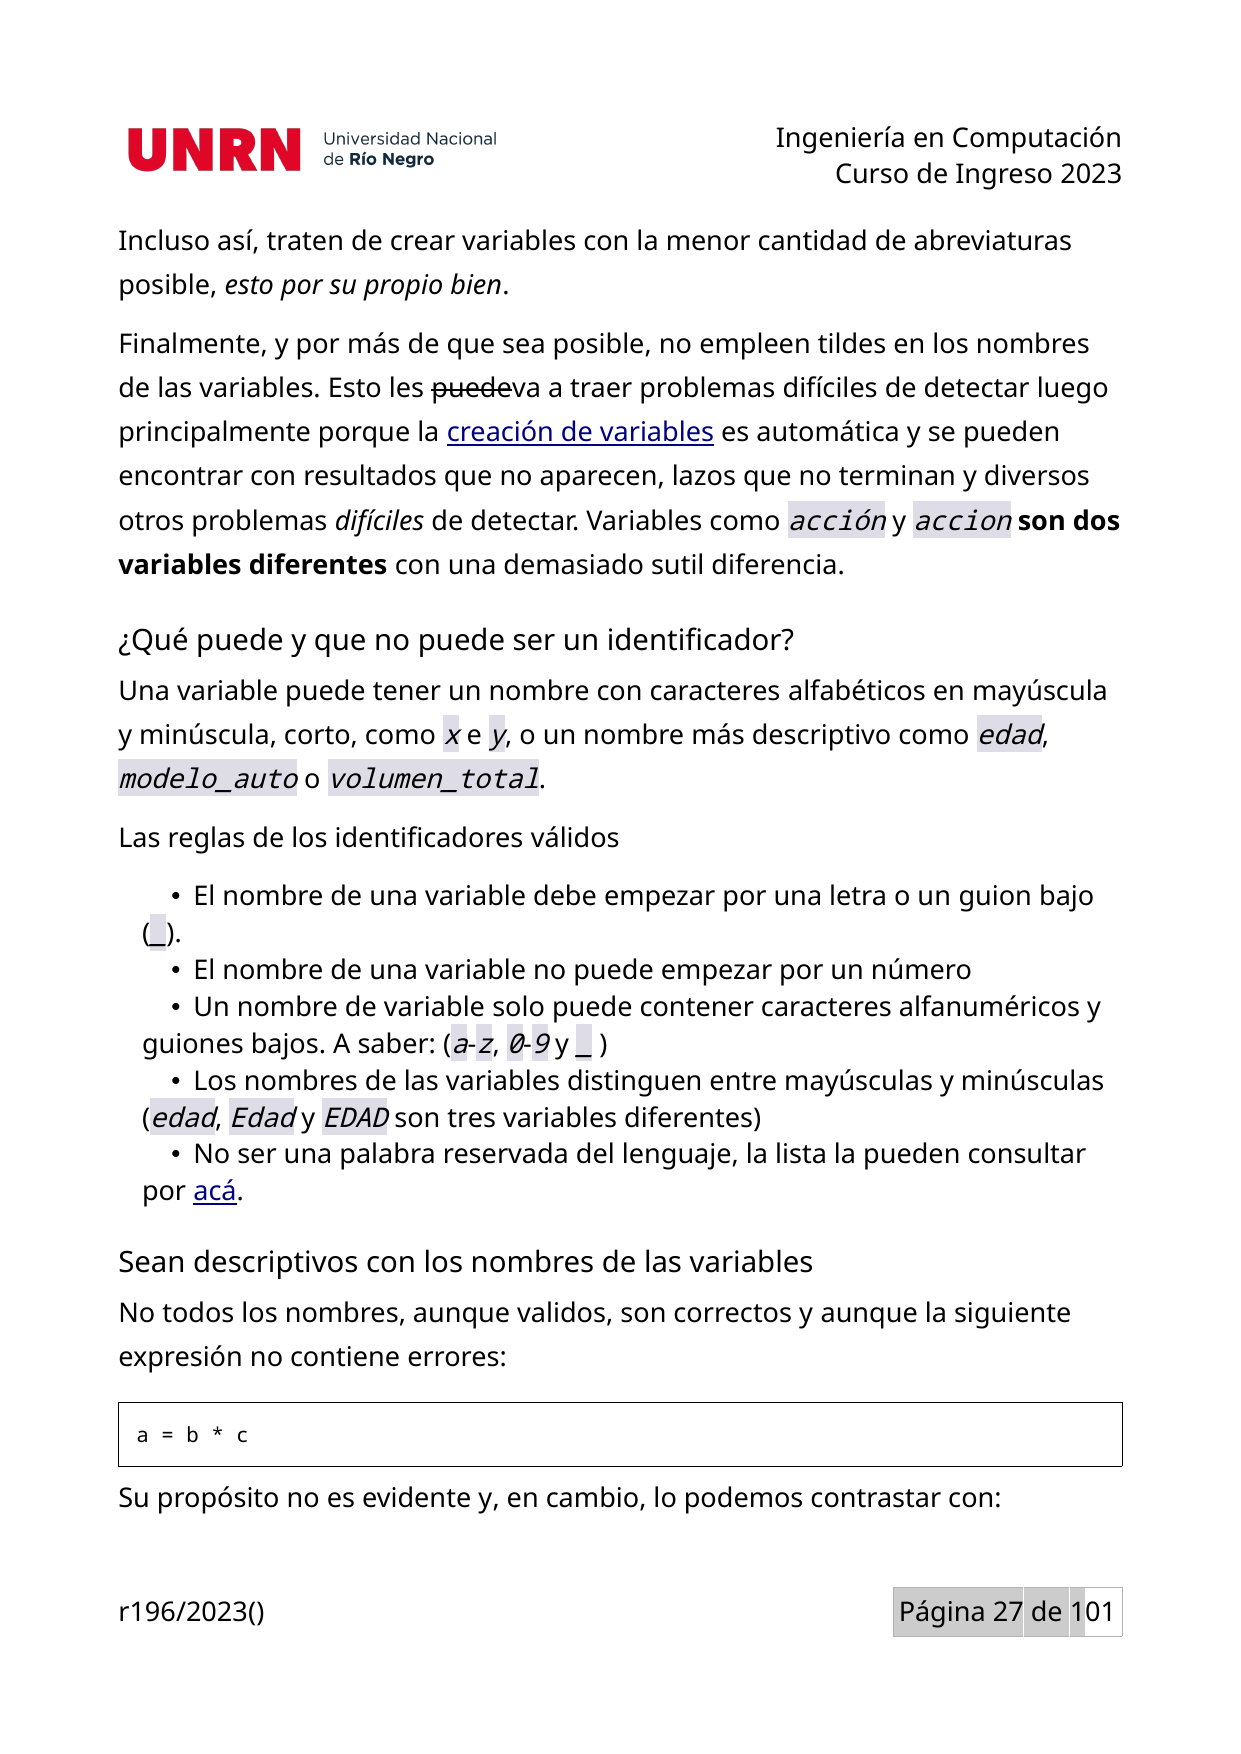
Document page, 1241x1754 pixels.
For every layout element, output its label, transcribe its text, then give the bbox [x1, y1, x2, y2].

list El nombre de una variable debe empezar por una letra o un guion bajo (_). [142, 877, 1122, 951]
picture [118, 118, 505, 180]
list El nombre de una variable no puede empezar por un número [142, 951, 1122, 987]
text Incluso así, traten de crear variables con la menor cantidad de abreviaturas posible, esto por su propio bien. [118, 221, 1122, 302]
text Las reglas de los identificadores válidos [118, 818, 1122, 855]
list Un nombre de variable solo puede contener caracteres alfanuméricos y guiones bajos. A saber: (a-z, 0-9 y _ ) [142, 987, 1122, 1061]
list No ser una palabra reservada del lenguaje, la lista la pueden consultar por acá. [142, 1135, 1122, 1209]
text No todos los nombres, aunque validos, son correctos y aunque la siguiente expresión no contiene errores: [118, 1293, 1122, 1374]
subtitle ¿Qué puede y que no puede ser un identificador? [118, 618, 1122, 658]
list Los nombres de las variables distinguen entre mayúsculas y minúsculas (edad, Edad y EDAD son tres variables diferentes) [142, 1061, 1122, 1135]
text Finalmente, y por más de que sea posible, no empleen tildes en los nombres de las variables. Esto les puedeva a traer problemas difíciles de detectar luego principalmente porque la creación de variables es automática y se pueden encontrar con resultados que no aparecen, lazos que no terminan y diversos otros problemas difíciles de detectar. Variables como acción y accion son dos variables diferentes con una demasiado sutil diferencia. [118, 324, 1122, 582]
text Su propósito no es evidente y, en cambio, lo podemos contrastar con: [118, 1478, 1122, 1515]
subtitle Sean descriptivos con los nombres de las variables [118, 1241, 1122, 1281]
text a = b * c [119, 1403, 1122, 1466]
text Una variable puede tener un nombre con caracteres alfabéticos en mayúscula y minúscula, corto, como x e y, o un nombre más descriptivo como edad, modelo_auto o volumen_total. [118, 671, 1122, 796]
